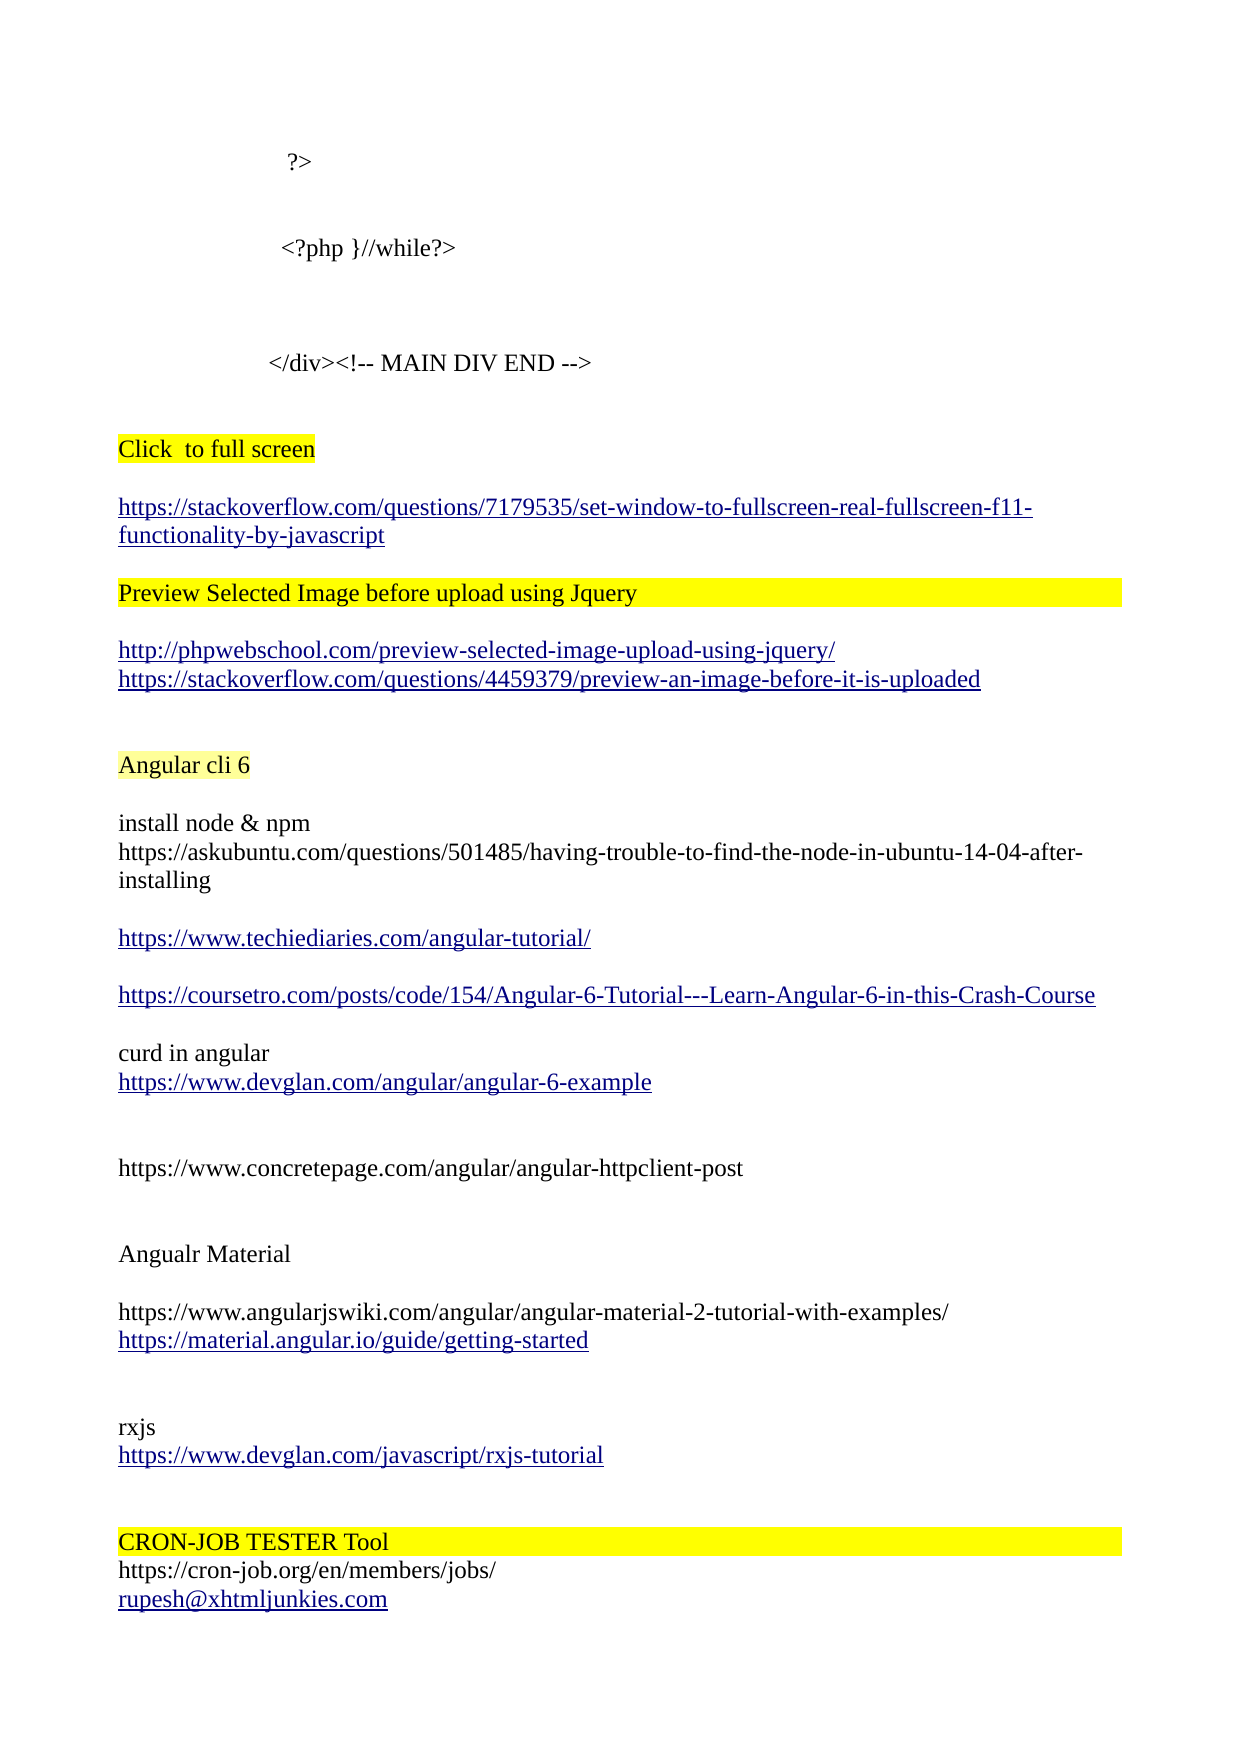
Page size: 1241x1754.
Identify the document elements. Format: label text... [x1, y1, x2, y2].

text ?> [118, 147, 1122, 176]
text curd in angular [118, 1038, 1122, 1067]
text https://www.devglan.com/angular/angular-6-example [118, 1067, 1122, 1096]
text https://cron-job.org/en/members/jobs/ [118, 1556, 1122, 1584]
text https://stackoverflow.com/questions/4459379/preview-an-image-before-it-is-uploaded [118, 664, 1122, 693]
text rupesh@xhtmljunkies.com [118, 1584, 1122, 1613]
text https://www.techiediaries.com/angular-tutorial/ [118, 923, 1122, 952]
text https://www.angularjswiki.com/angular/angular-material-2-tutorial-with-examples/ [118, 1297, 1122, 1326]
text install node & npm [118, 808, 1122, 837]
text Preview Selected Image before upload using Jquery [118, 578, 1122, 607]
text https://www.devglan.com/javascript/rxjs-tutorial [118, 1441, 1122, 1469]
text Angualr Material [118, 1239, 1122, 1268]
text CRON-JOB TESTER Tool [118, 1527, 1122, 1556]
text <?php }//while?> [118, 233, 1122, 262]
text Angular cli 6 [118, 751, 1122, 779]
text </div><!-- MAIN DIV END --> [118, 348, 1122, 377]
text https://askubuntu.com/questions/501485/having-trouble-to-find-the-node-in-ubuntu-14-04-after-installing [118, 837, 1122, 894]
text https://coursetro.com/posts/code/154/Angular-6-Tutorial---Learn-Angular-6-in-this-Crash-Course [118, 981, 1122, 1009]
text Click to full screen [118, 434, 1122, 463]
text https://www.concretepage.com/angular/angular-httpclient-post [118, 1153, 1122, 1182]
text rxjs [118, 1412, 1122, 1441]
text http://phpwebschool.com/preview-selected-image-upload-using-jquery/ [118, 636, 1122, 664]
text https://stackoverflow.com/questions/7179535/set-window-to-fullscreen-real-fullscreen-f11-functionality-by-javascript [118, 492, 1122, 549]
text https://material.angular.io/guide/getting-started [118, 1326, 1122, 1354]
